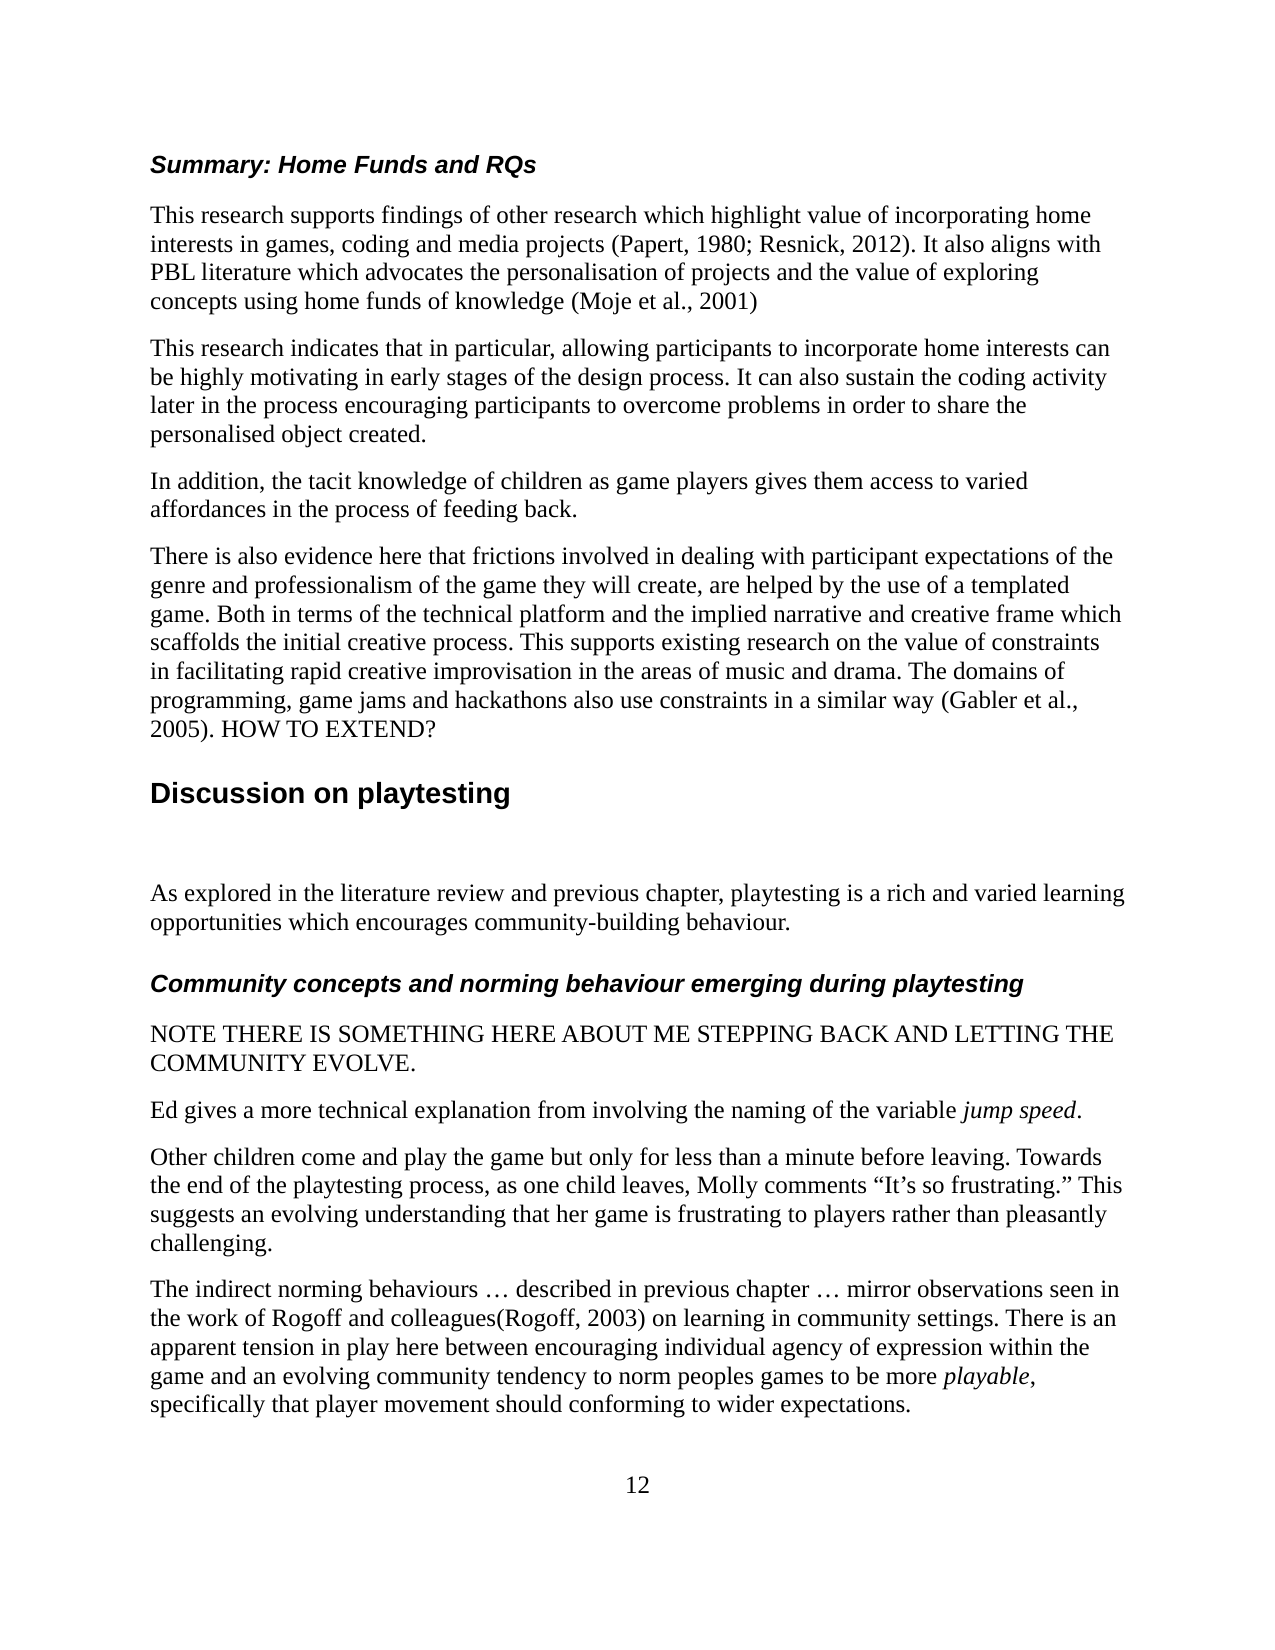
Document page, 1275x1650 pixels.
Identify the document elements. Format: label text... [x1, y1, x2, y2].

text As explored in the literature review and previous chapter, playtesting is a rich and varied learning opportunities which encourages community-building behaviour. [150, 878, 1125, 936]
text The indirect norming behaviours … described in previous chapter … mirror observations seen in the work of Rogoff and colleagues(Rogoff, 2003) on learning in community settings. There is an apparent tension in play here between encouraging individual agency of expression within the game and an evolving community tendency to norm peoples games to be more playable, specifically that player movement should conforming to wider expectations. [150, 1274, 1125, 1418]
text In addition, the tacit knowledge of children as game players gives them access to varied affordances in the process of feeding back. [150, 466, 1125, 523]
text Other children come and play the game but only for less than a minute before leaving. Towards the end of the playtesting process, as one child leaves, Molly comments “It’s so frustrating.” This suggests an evolving understanding that her game is frustrating to players rather than pleasantly challenging. [150, 1142, 1125, 1257]
subtitle Discussion on playtesting [150, 776, 1125, 810]
text Ed gives a more technical explanation from involving the naming of the variable jump speed. [150, 1095, 1125, 1124]
text This research indicates that in particular, allowing participants to incorporate home interests can be highly motivating in early stages of the design process. It can also sustain the coding activity later in the process encouraging participants to overcome problems in order to share the personalised object created. [150, 333, 1125, 448]
text NOTE THERE IS SOMETHING HERE ABOUT ME STEPPING BACK AND LETTING THE COMMUNITY EVOLVE. [150, 1019, 1125, 1077]
subtitle Summary: Home Funds and RQs [150, 150, 1125, 178]
text There is also evidence here that frictions involved in dealing with participant expectations of the genre and professionalism of the game they will create, are helped by the use of a templated game. Both in terms of the technical platform and the implied narrative and creative frame which scaffolds the initial creative process. This supports existing research on the value of constraints in facilitating rapid creative improvisation in the areas of music and drama. The domains of programming, game jams and hackathons also use constraints in a similar way (Gabler et al., 2005). HOW TO EXTEND? [150, 541, 1125, 742]
text This research supports findings of other research which highlight value of incorporating home interests in games, coding and media projects (Papert, 1980; Resnick, 2012). It also aligns with PBL literature which advocates the personalisation of projects and the value of exploring concepts using home funds of knowledge (Moje et al., 2001) [150, 200, 1125, 315]
subtitle Community concepts and norming behaviour emerging during playtesting [150, 969, 1125, 998]
